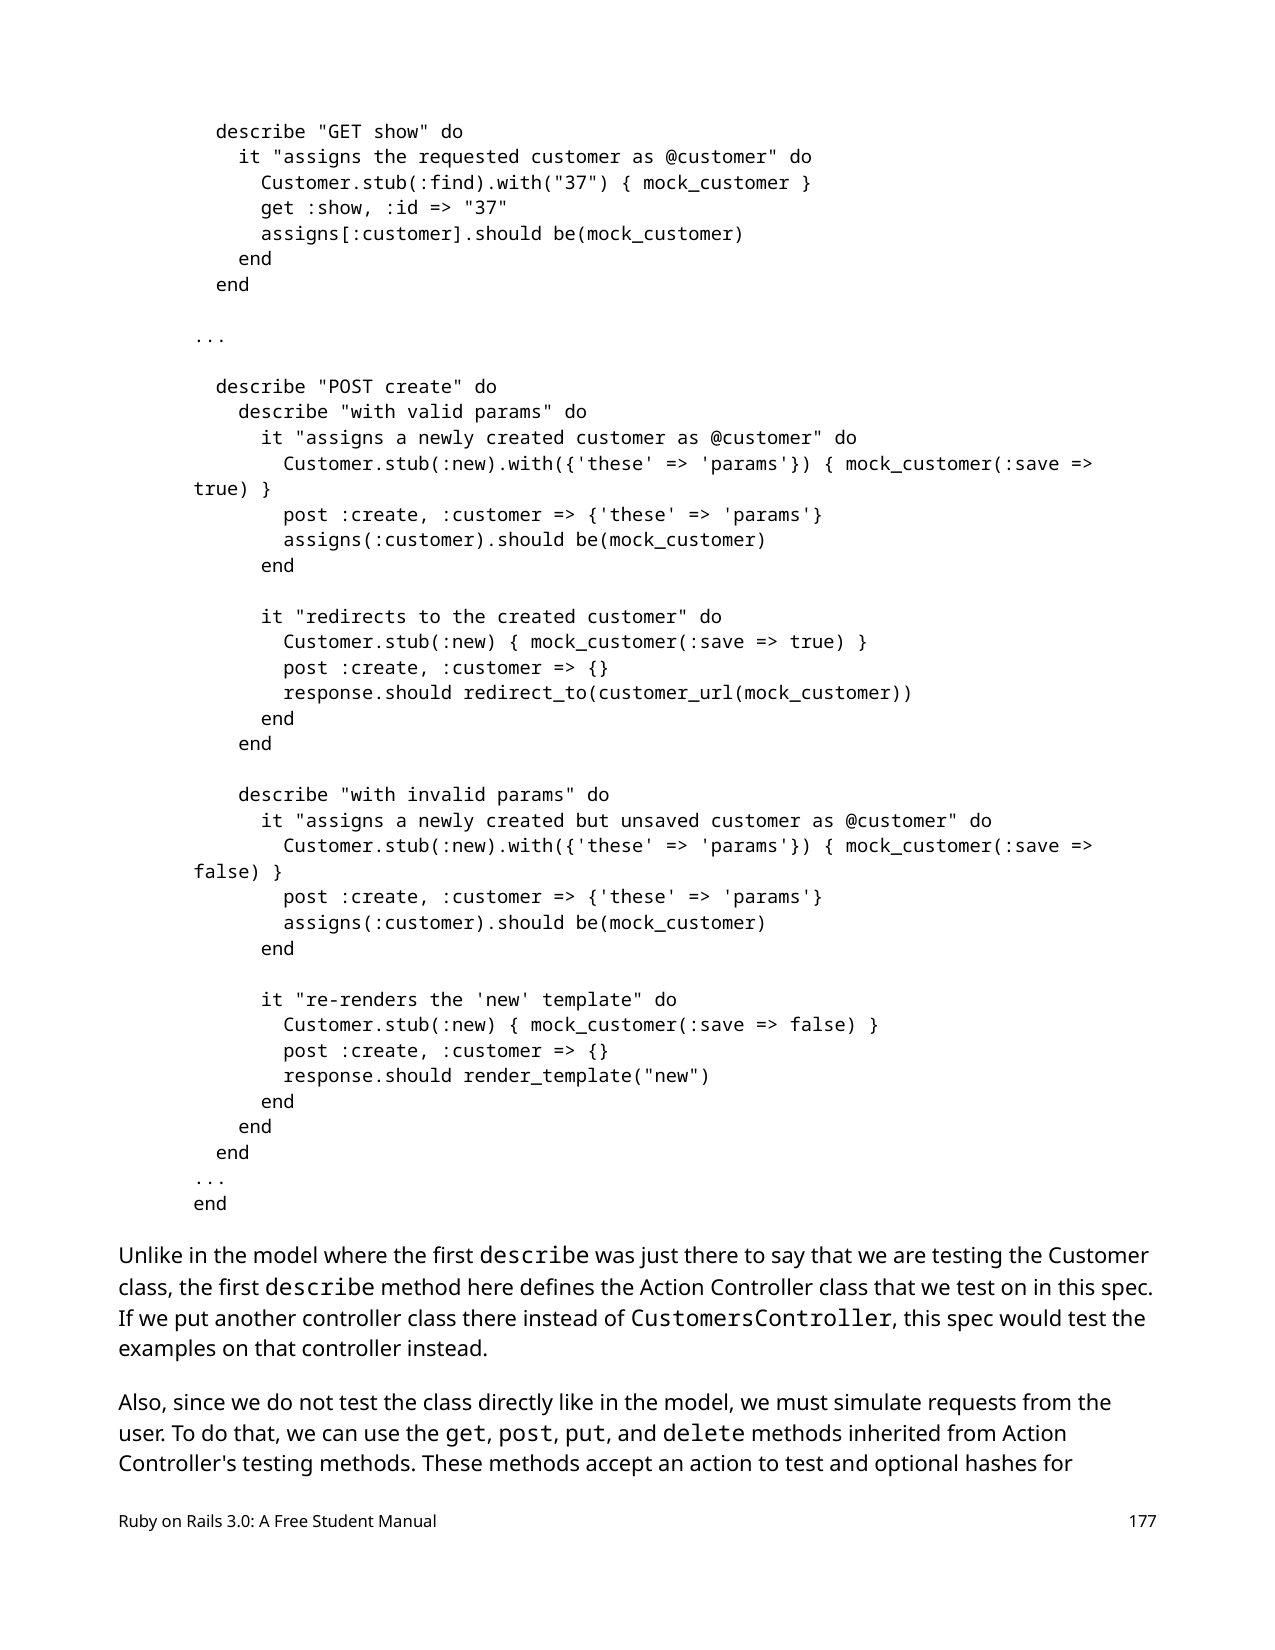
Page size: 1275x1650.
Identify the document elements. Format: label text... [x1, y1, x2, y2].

text Unlike in the model where the first describe was just there to say that we are testing the Customer class, the first describe method here defines the Action Controller class that we test on in this spec. If we put another controller class there instead of CustomersController, this spec would test the examples on that controller instead. [118, 1239, 1157, 1363]
text Also, since we do not test the class directly like in the model, we must simulate requests from the user. To do that, we can use the get, post, put, and delete methods inherited from Action Controller's testing methods. These methods accept an action to test and optional hashes for [118, 1387, 1157, 1478]
text describe "GET show" do it "assigns the requested customer as @customer" do Customer.stub(:find).with("37") { mock_customer } get :show, :id => "37" assigns[:customer].should be(mock_customer) end end ... describe "POST create" do describe "with valid params" do it "assigns a newly created customer as @customer" do Customer.stub(:new).with({'these' => 'params'}) { mock_customer(:save => true) } post :create, :customer => {'these' => 'params'} assigns(:customer).should be(mock_customer) end it "redirects to the created customer" do Customer.stub(:new) { mock_customer(:save => true) } post :create, :customer => {} response.should redirect_to(customer_url(mock_customer)) end end describe "with invalid params" do it "assigns a newly created but unsaved customer as @customer" do Customer.stub(:new).with({'these' => 'params'}) { mock_customer(:save => false) } post :create, :customer => {'these' => 'params'} assigns(:customer).should be(mock_customer) end it "re-renders the 'new' template" do Customer.stub(:new) { mock_customer(:save => false) } post :create, :customer => {} response.should render_template("new") end end end ... end [193, 118, 1157, 1216]
